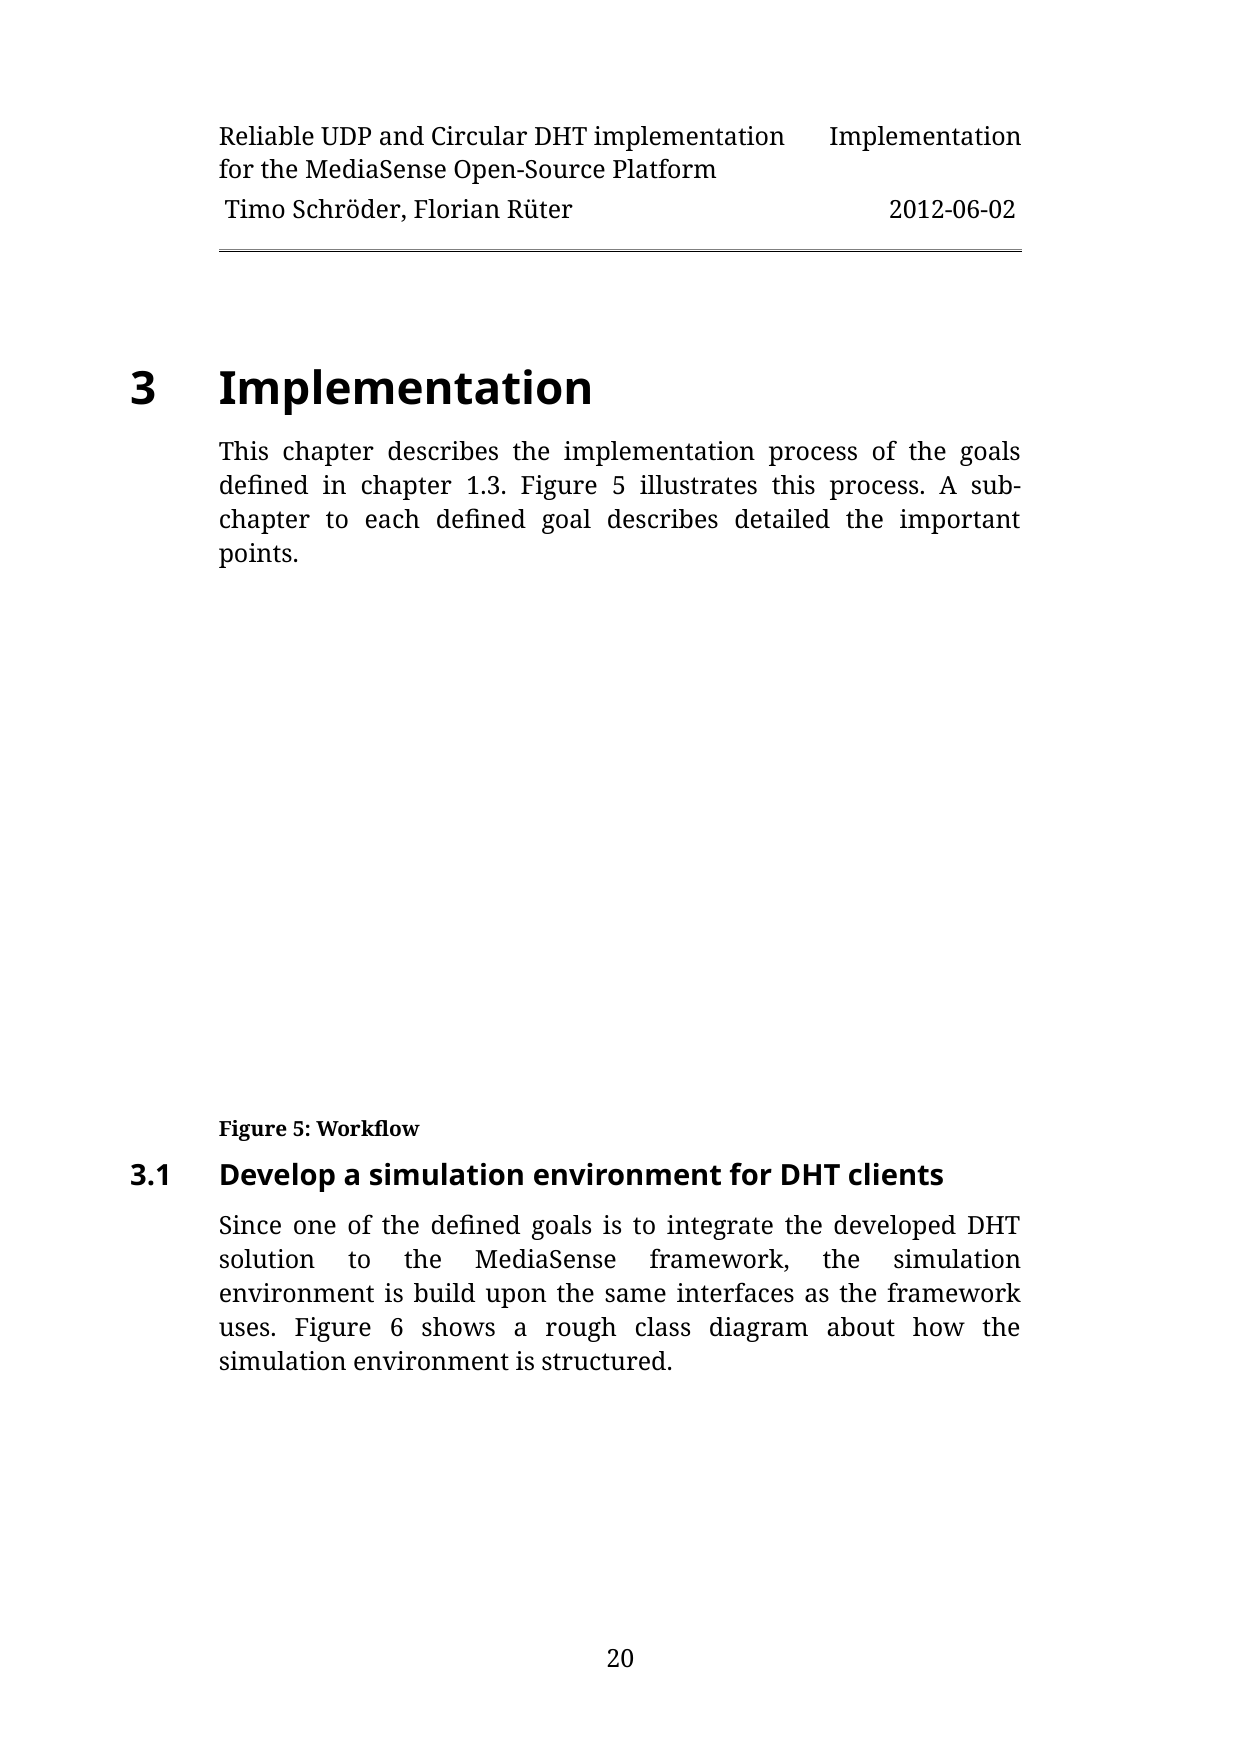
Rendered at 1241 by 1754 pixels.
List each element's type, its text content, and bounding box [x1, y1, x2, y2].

subtitle Develop a simulation environment for DHT clients [130, 1154, 1022, 1194]
subtitle Implementation [130, 356, 1022, 418]
text Figure 5: Workflow [218, 607, 1020, 1142]
text This chapter describes the implementation process of the goals defined in chapter 1.3. Figure 5 illustrates this process. A sub-chapter to each defined goal describes detailed the important points. [218, 433, 1022, 570]
text Since one of the defined goals is to integrate the developed DHT solution to the MediaSense framework, the simulation environment is build upon the same interfaces as the framework uses. Figure 6 shows a rough class diagram about how the simulation environment is structured. [218, 1207, 1022, 1378]
